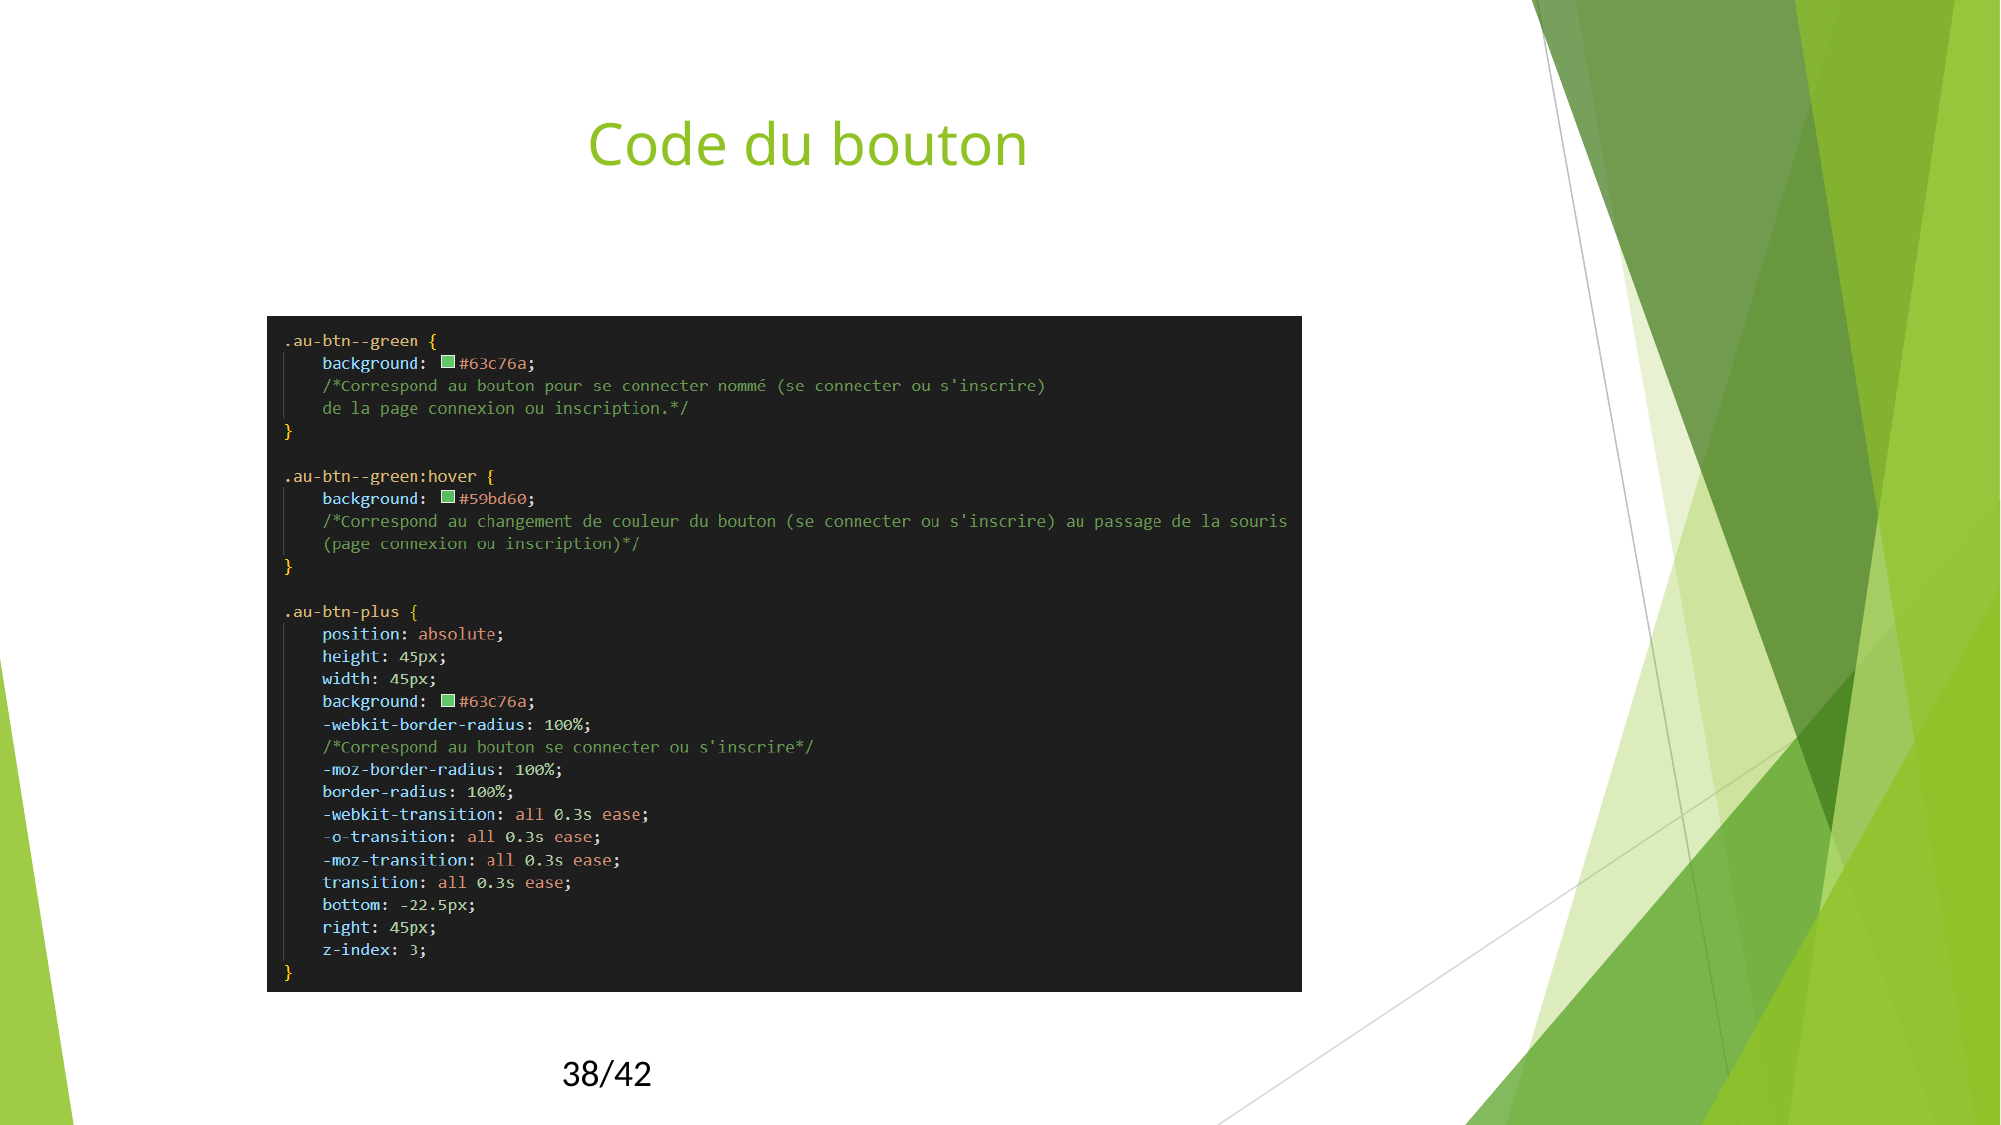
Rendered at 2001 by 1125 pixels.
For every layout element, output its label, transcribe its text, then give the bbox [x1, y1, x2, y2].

text_box 38/42 [546, 1041, 684, 1102]
picture [267, 316, 1302, 992]
title Code du bouton [111, 99, 1522, 235]
